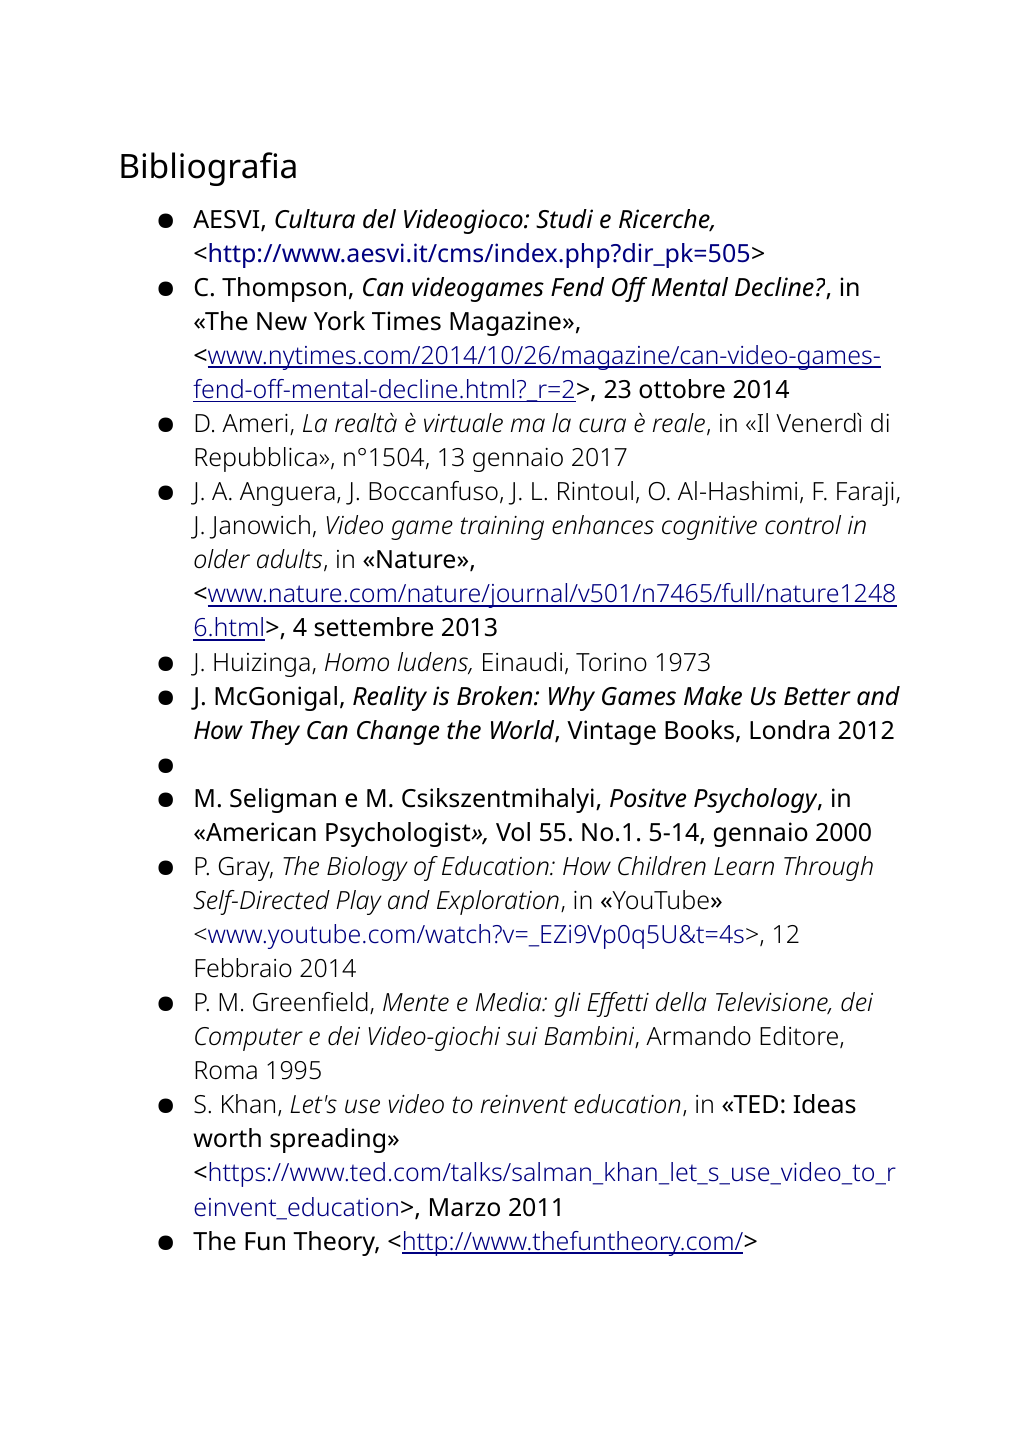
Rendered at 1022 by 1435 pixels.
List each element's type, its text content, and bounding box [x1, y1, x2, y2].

list J. Huizinga, Homo ludens, Einaudi, Torino 1973 [156, 644, 903, 678]
list P. Gray, The Biology of Education: How Children Learn Through Self-Directed Play and Exploration, in «YouTube» <www.youtube.com/watch?v=_EZi9Vp0q5U&t=4s>, 12 Febbraio 2014 [156, 848, 903, 985]
list AESVI, Cultura del Videogioco: Studi e Ricerche, <http://www.aesvi.it/cms/index.php?dir_pk=505> [156, 201, 903, 269]
list D. Ameri, La realtà è virtuale ma la cura è reale, in «Il Venerdì di Repubblica», n°1504, 13 gennaio 2017 [156, 406, 903, 474]
subtitle Bibliografia [118, 143, 903, 189]
list The Fun Theory, <http://www.thefuntheory.com/> [156, 1223, 903, 1257]
list C. Thompson, Can videogames Fend Off Mental Decline?, in «The New York Times Magazine», <www.nytimes.com/2014/10/26/magazine/can-video-games-fend-off-mental-decline.html?_r=2>, 23 ottobre 2014 [156, 269, 903, 406]
list S. Khan, Let's use video to reinvent education, in «TED: Ideas worth spreading» <https://www.ted.com/talks/salman_khan_let_s_use_video_to_reinvent_education>, Marzo 2011 [156, 1087, 903, 1223]
list J. A. Anguera, J. Boccanfuso, J. L. Rintoul, O. Al-Hashimi, F. Faraji, J. Janowich, Video game training enhances cognitive control in older adults, in «Nature», <www.nature.com/nature/journal/v501/n7465/full/nature12486.html>, 4 settembre 2013 [156, 474, 903, 644]
list J. McGonigal, Reality is Broken: Why Games Make Us Better and How They Can Change the World, Vintage Books, Londra 2012 [156, 678, 903, 746]
list P. M. Greenfield, Mente e Media: gli Effetti della Televisione, dei Computer e dei Video-giochi sui Bambini, Armando Editore, Roma 1995 [156, 985, 903, 1087]
list M. Seligman e M. Csikszentmihalyi, Positve Psychology, in «American Psychologist», Vol 55. No.1. 5-14, gennaio 2000 [156, 780, 903, 848]
